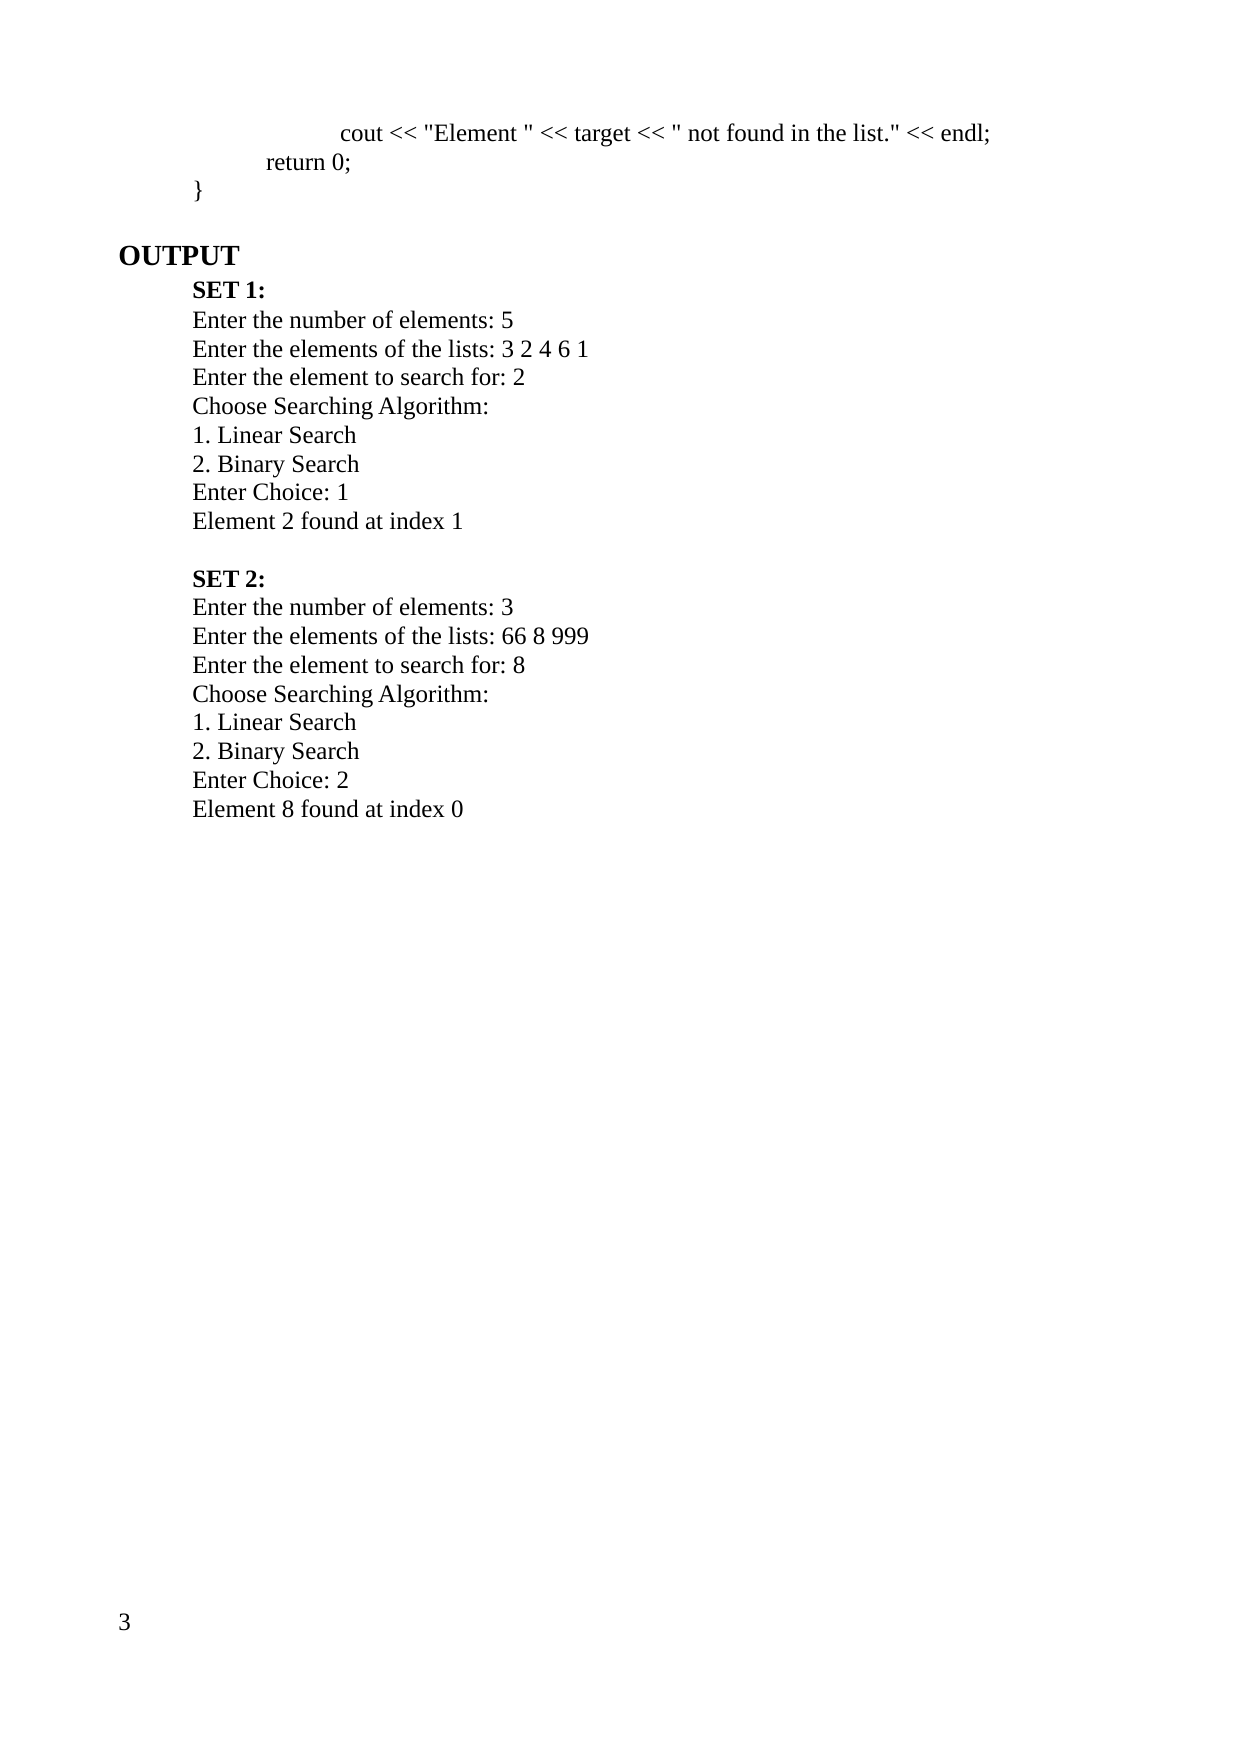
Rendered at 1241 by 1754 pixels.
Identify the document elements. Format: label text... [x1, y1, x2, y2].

text Enter the elements of the lists: 66 8 999 [118, 621, 1122, 650]
text 2. Binary Search [118, 449, 1122, 477]
text return 0; [118, 147, 1122, 176]
text SET 2: [118, 564, 1122, 592]
text 1. Linear Search [118, 420, 1122, 449]
text cout << "Element " << target << " not found in the list." << endl; [118, 118, 1122, 147]
text Choose Searching Algorithm: [118, 679, 1122, 707]
text SET 1: [118, 271, 1122, 305]
text 1. Linear Search [118, 707, 1122, 736]
text Enter the number of elements: 5 [118, 305, 1122, 334]
text Enter Choice: 1 [118, 477, 1122, 506]
text Enter the element to search for: 8 [118, 650, 1122, 679]
text Element 8 found at index 0 [118, 794, 1122, 822]
text 2. Binary Search [118, 736, 1122, 765]
text Element 2 found at index 1 [118, 506, 1122, 535]
text Enter Choice: 2 [118, 765, 1122, 794]
text Enter the elements of the lists: 3 2 4 6 1 [118, 334, 1122, 362]
text Choose Searching Algorithm: [118, 391, 1122, 420]
text Enter the element to search for: 2 [118, 362, 1122, 391]
text Enter the number of elements: 3 [118, 592, 1122, 621]
text } [118, 176, 1122, 204]
text OUTPUT [118, 238, 1122, 271]
